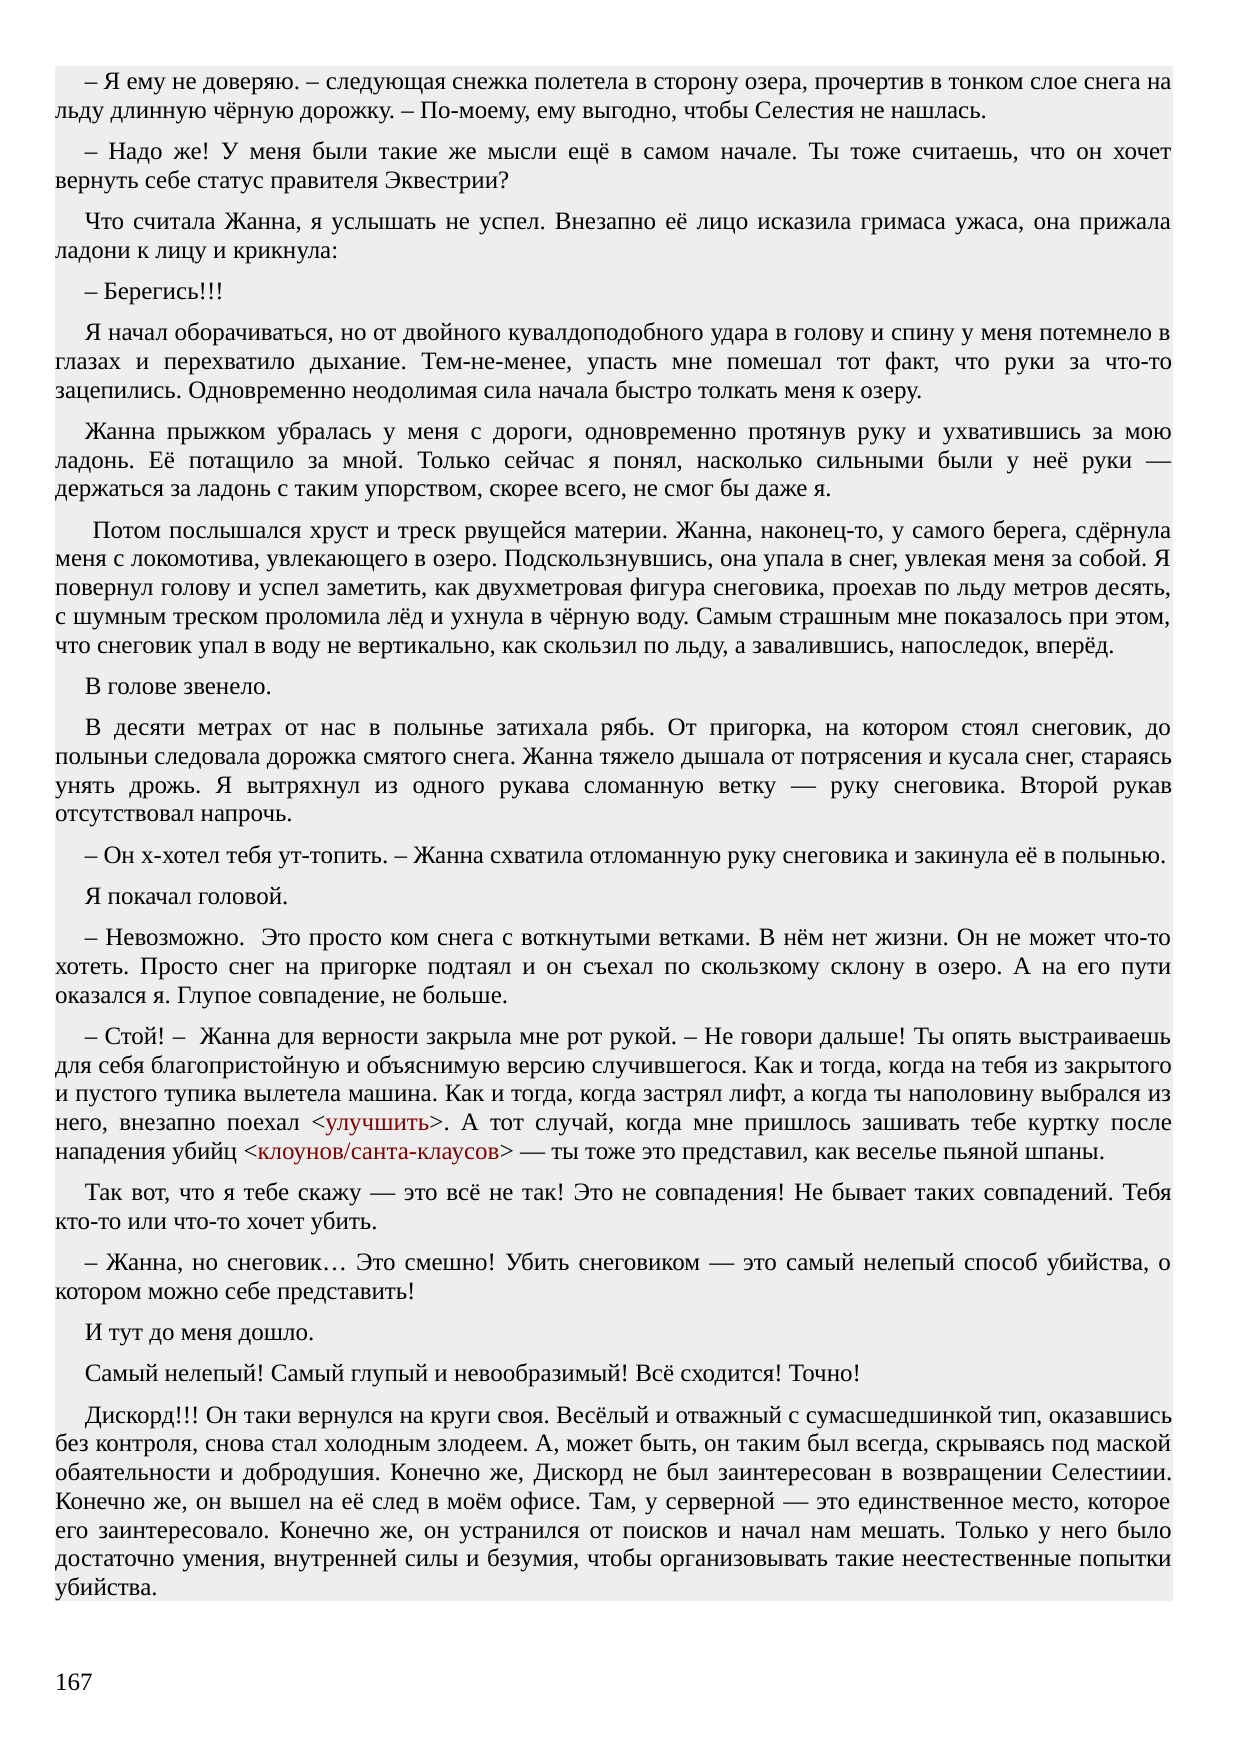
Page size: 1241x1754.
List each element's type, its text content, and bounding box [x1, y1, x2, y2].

text – Надо же! У меня были такие же мысли ещё в самом начале. Ты тоже считаешь, что он хочет вернуть себе статус правителя Эквестрии? [55, 136, 1173, 193]
text Дискорд!!! Он таки вернулся на круги своя. Весёлый и отважный с сумасшедшинкой тип, оказавшись без контроля, снова стал холодным злодеем. А, может быть, он таким был всегда, скрываясь под маской обаятельности и добродушия. Конечно же, Дискорд не был заинтересован в возвращении Селестиии. Конечно же, он вышел на её след в моём офисе. Там, у серверной — это единственное место, которое его заинтересовало. Конечно же, он устранился от поисков и начал нам мешать. Только у него было достаточно умения, внутренней силы и безумия, чтобы организовывать такие неестественные попытки убийства. [55, 1400, 1173, 1601]
text Самый нелепый! Самый глупый и невообразимый! Всё сходится! Точно! [55, 1358, 1173, 1387]
text Так вот, что я тебе скажу — это всё не так! Это не совпадения! Не бывает таких совпадений. Тебя кто-то или что-то хочет убить. [55, 1177, 1173, 1235]
text – Стой! – Жанна для верности закрыла мне рот рукой. – Не говори дальше! Ты опять выстраиваешь для себя благопристойную и объяснимую версию случившегося. Как и тогда, когда на тебя из закрытого и пустого тупика вылетела машина. Как и тогда, когда застрял лифт, а когда ты наполовину выбрался из него, внезапно поехал <улучшить>. А тот случай, когда мне пришлось зашивать тебе куртку после нападения убийц <клоунов/санта-клаусов> — ты тоже это представил, как веселье пьяной шпаны. [55, 1021, 1173, 1165]
text – Берегись!!! [55, 276, 1173, 305]
text Я начал оборачиваться, но от двойного кувалдоподобного удара в голову и спину у меня потемнело в глазах и перехватило дыхание. Тем-не-менее, упасть мне помешал тот факт, что руки за что-то зацепились. Одновременно неодолимая сила начала быстро толкать меня к озеру. [55, 317, 1173, 403]
text – Жанна, но снеговик… Это смешно! Убить снеговиком — это самый нелепый способ убийства, о котором можно себе представить! [55, 1247, 1173, 1305]
text – Я ему не доверяю. – следующая снежка полетела в сторону озера, прочертив в тонком слое снега на льду длинную чёрную дорожку. – По-моему, ему выгодно, чтобы Селестия не нашлась. [55, 66, 1173, 123]
text В голове звенело. [55, 671, 1173, 700]
text Потом послышался хруст и треск рвущейся материи. Жанна, наконец-то, у самого берега, сдёрнула меня с локомотива, увлекающего в озеро. Подскользнувшись, она упала в снег, увлекая меня за собой. Я повернул голову и успел заметить, как двухметровая фигура снеговика, проехав по льду метров десять, с шумным треском проломила лёд и ухнула в чёрную воду. Самым страшным мне показалось при этом, что снеговик упал в воду не вертикально, как скользил по льду, а завалившись, напоследок, вперёд. [55, 515, 1173, 658]
text Что считала Жанна, я услышать не успел. Внезапно её лицо исказила гримаса ужаса, она прижала ладони к лицу и крикнула: [55, 206, 1173, 263]
text Я покачал головой. [55, 881, 1173, 910]
text – Невозможно. Это просто ком снега с воткнутыми ветками. В нём нет жизни. Он не может что-то хотеть. Просто снег на пригорке подтаял и он съехал по скользкому склону в озеро. А на его пути оказался я. Глупое совпадение, не больше. [55, 922, 1173, 1008]
text И тут до меня дошло. [55, 1317, 1173, 1346]
text – Он х-хотел тебя ут-топить. – Жанна схватила отломанную руку снеговика и закинула её в полынью. [55, 840, 1173, 868]
text В десяти метрах от нас в полынье затихала рябь. От пригорка, на котором стоял снеговик, до полыньи следовала дорожка смятого снега. Жанна тяжело дышала от потрясения и кусала снег, стараясь унять дрожь. Я вытряхнул из одного рукава сломанную ветку — руку снеговика. Второй рукав отсутствовал напрочь. [55, 712, 1173, 827]
text Жанна прыжком убралась у меня с дороги, одновременно протянув руку и ухватившись за мою ладонь. Её потащило за мной. Только сейчас я понял, насколько сильными были у неё руки — держаться за ладонь с таким упорством, скорее всего, не смог бы даже я. [55, 416, 1173, 502]
